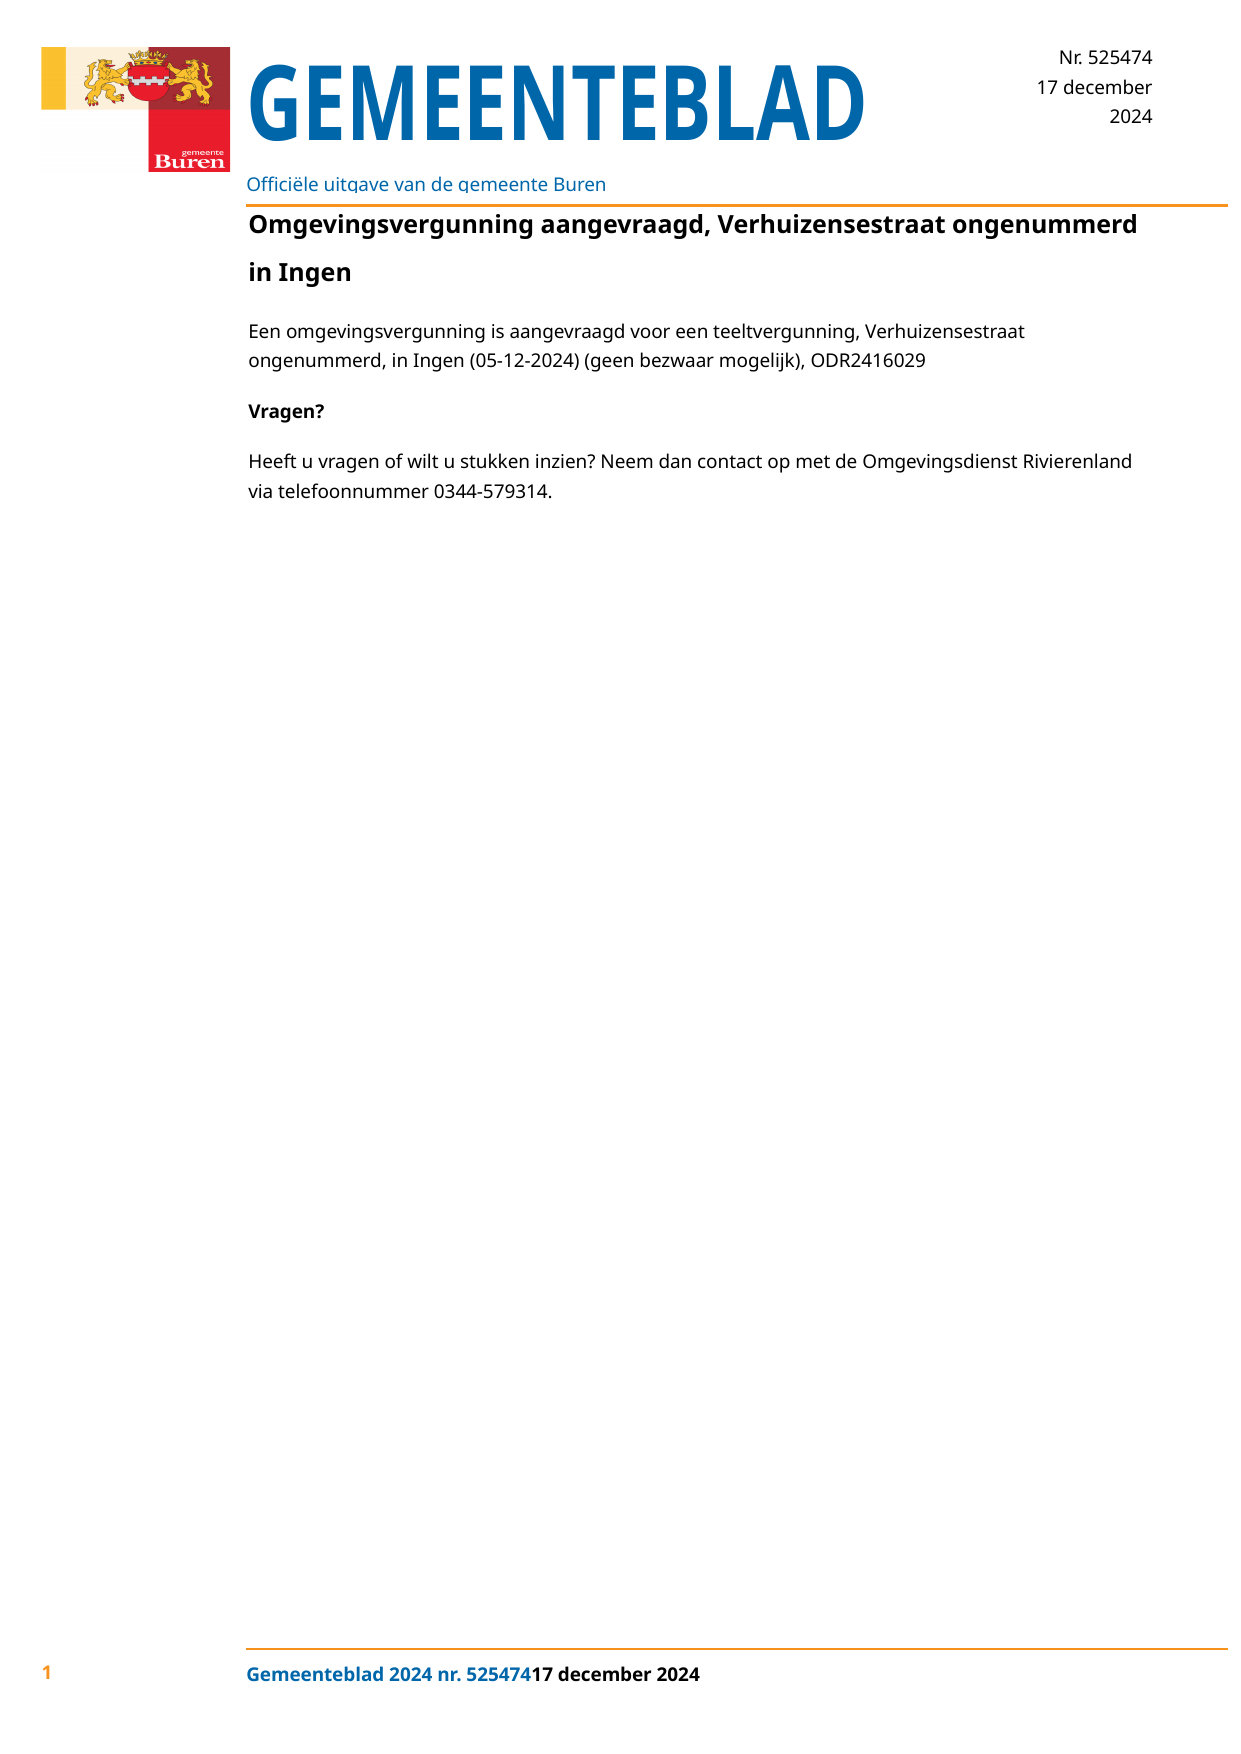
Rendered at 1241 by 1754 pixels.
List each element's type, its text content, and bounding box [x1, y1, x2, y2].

picture [41, 47, 231, 172]
text Omgevingsvergunning aangevraagd, Verhuizensestraat ongenummerd in Ingen [248, 207, 1152, 288]
text Vragen? [248, 398, 1152, 424]
text Een omgevingsvergunning is aangevraagd voor een teeltvergunning, Verhuizensestraat ongenummerd, in Ingen (05-12-2024) (geen bezwaar mogelijk), ODR2416029 [248, 318, 1152, 373]
text Heeft u vragen of wilt u stukken inzien? Neem dan contact op met de Omgevingsdienst Rivierenland via telefoonnummer 0344-579314. [248, 448, 1152, 504]
